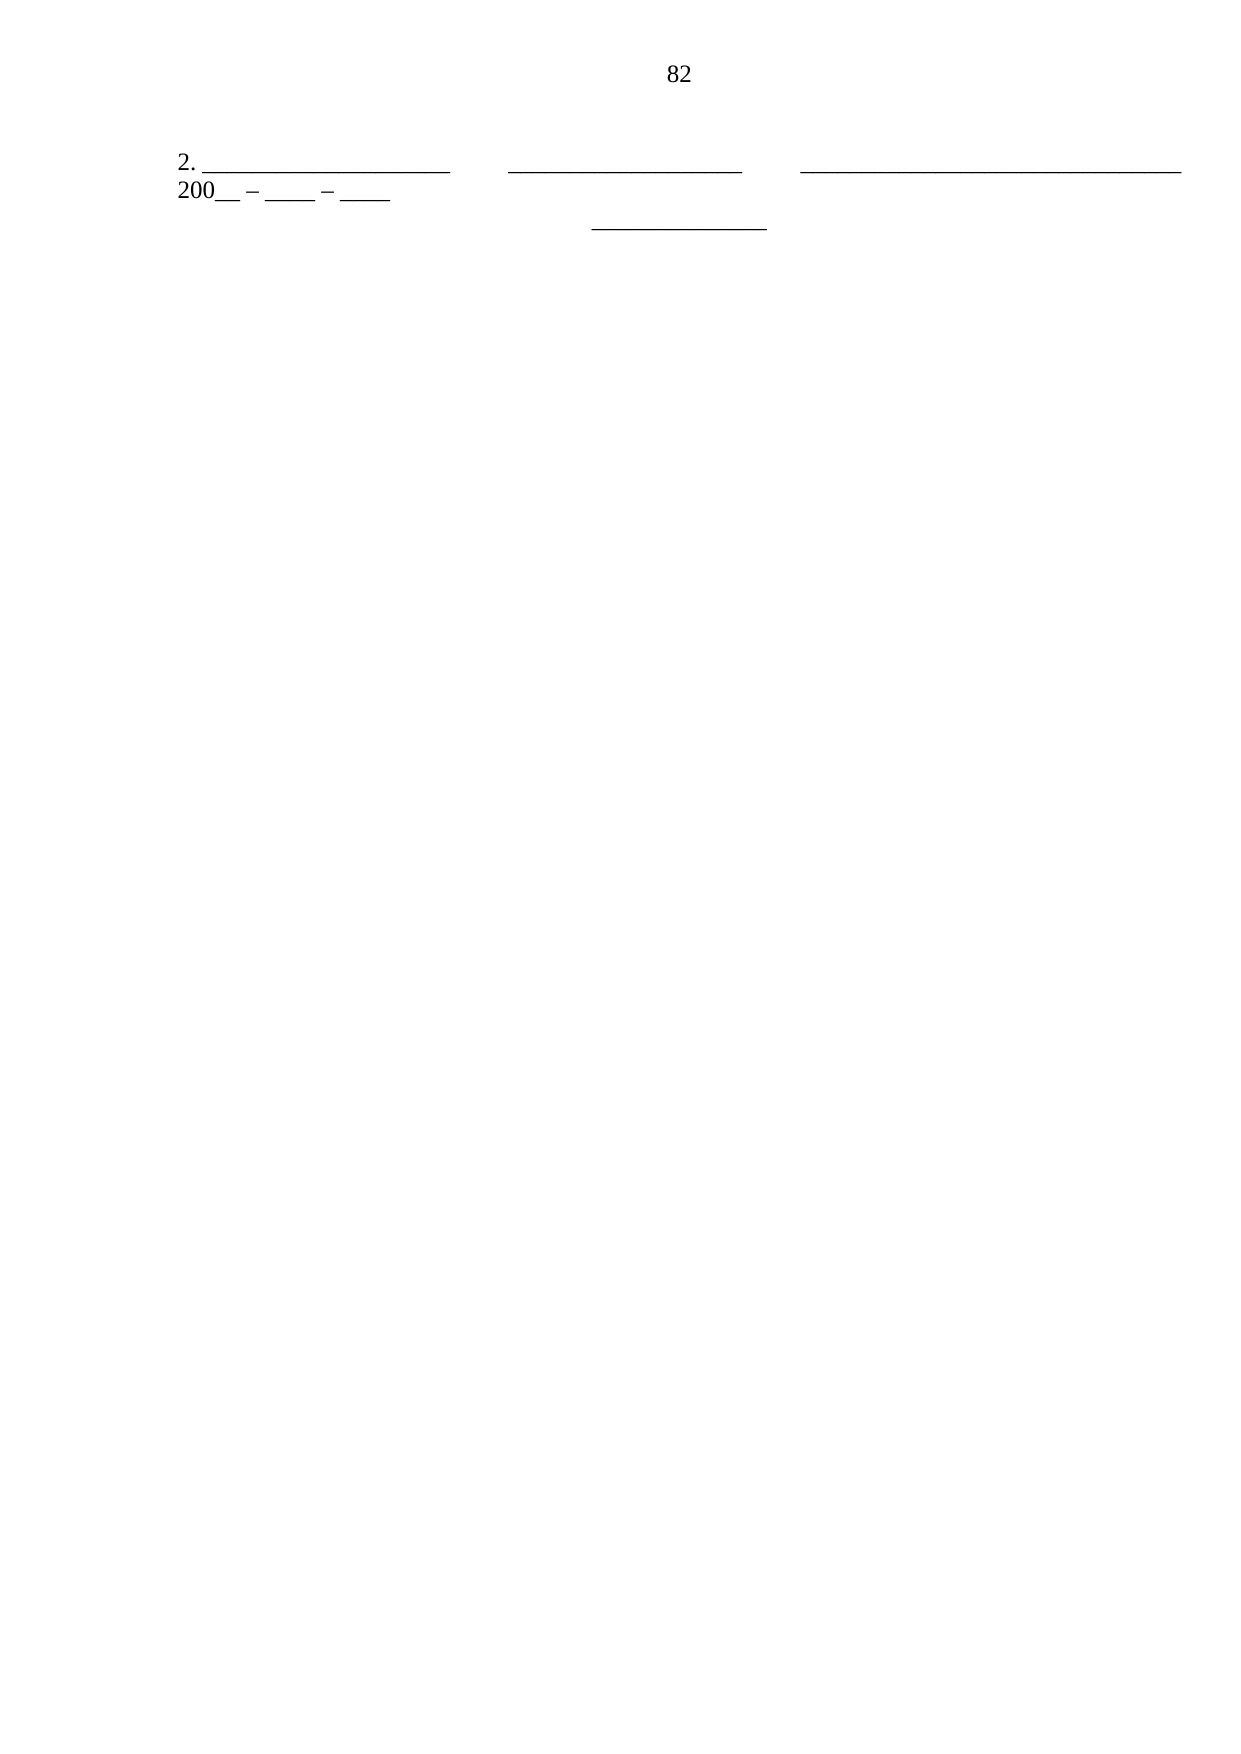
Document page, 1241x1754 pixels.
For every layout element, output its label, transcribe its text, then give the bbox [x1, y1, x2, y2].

text 2. [177, 147, 1181, 176]
text 200__ – ____ – ____ [177, 176, 1181, 204]
text ______________ [177, 204, 1181, 233]
